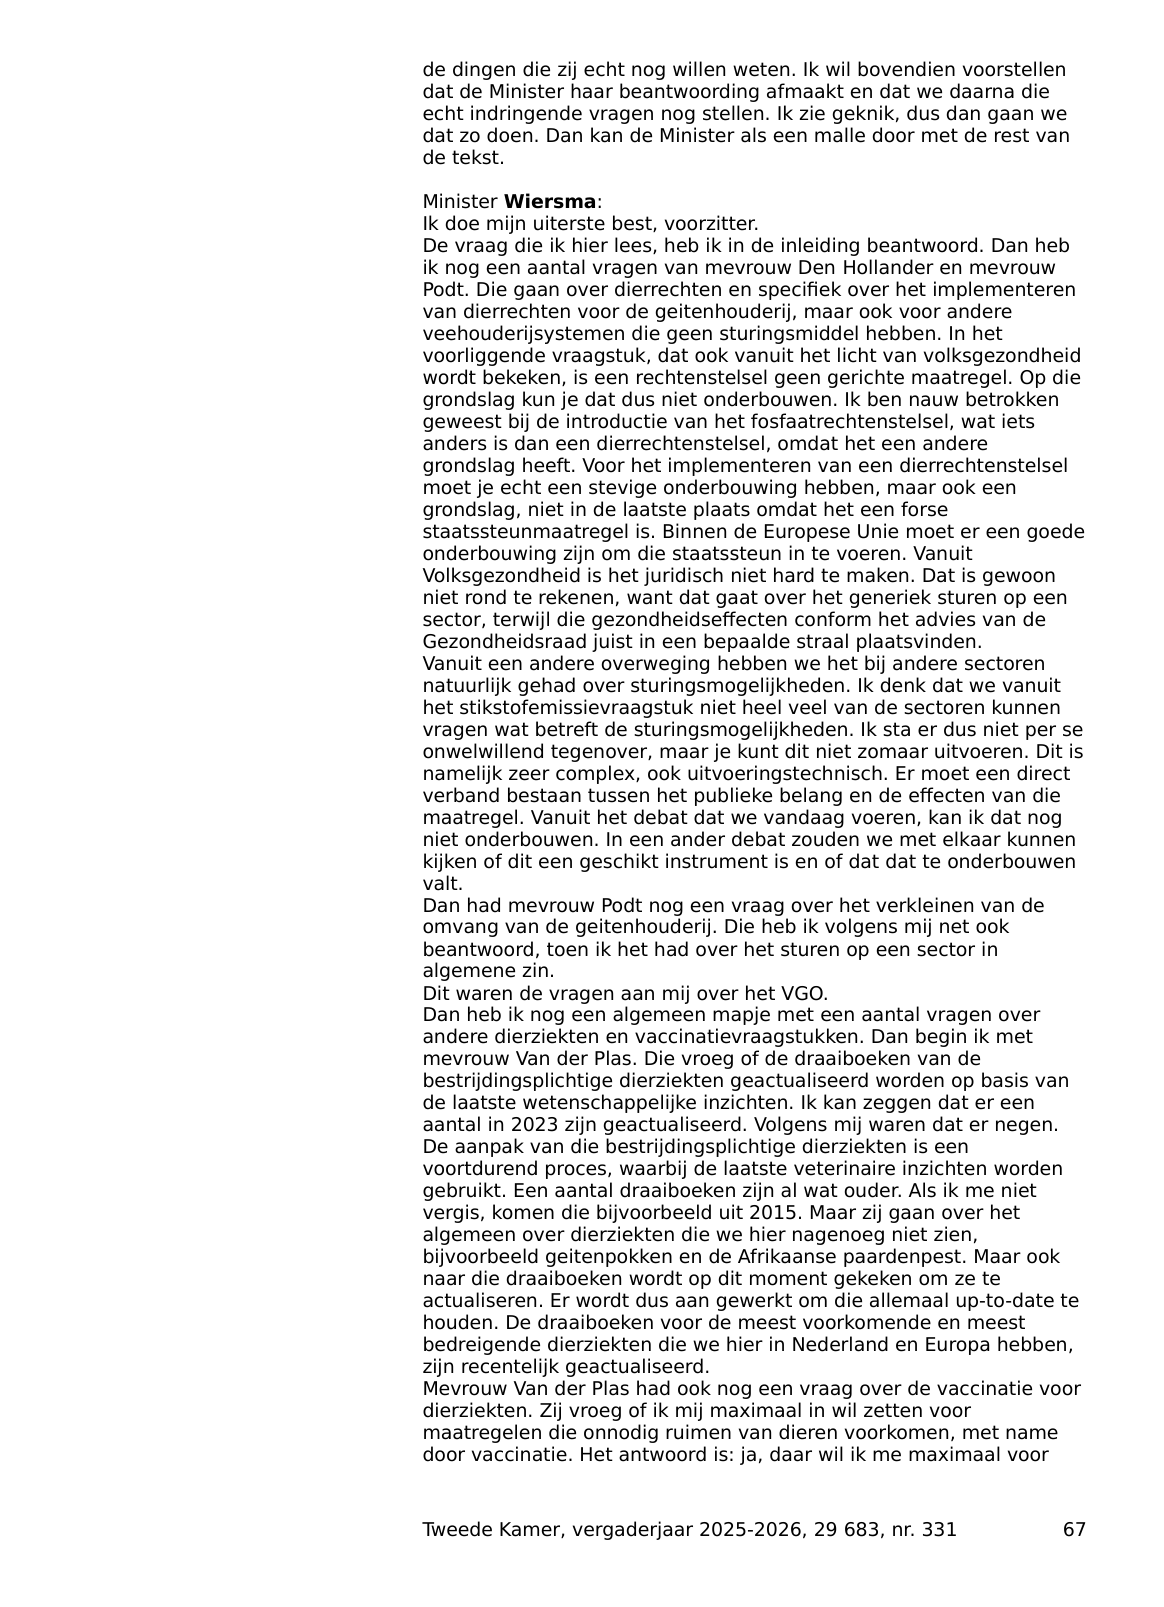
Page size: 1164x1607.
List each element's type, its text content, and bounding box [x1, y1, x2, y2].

text Dit waren de vragen aan mij over het VGO. [422, 982, 1087, 1004]
text Ik doe mijn uiterste best, voorzitter. [422, 213, 1087, 235]
text Minister Wiersma: [422, 191, 1087, 213]
text Dan heb ik nog een algemeen mapje met een aantal vragen over andere dierziekten en vaccinatievraagstukken. Dan begin ik met mevrouw Van der Plas. Die vroeg of de draaiboeken van de bestrijdingsplichtige dierziekten geactualiseerd worden op basis van de laatste wetenschappelijke inzichten. Ik kan zeggen dat er een aantal in 2023 zijn geactualiseerd. Volgens mij waren dat er negen. De aanpak van die bestrijdingsplichtige dierziekten is een voortdurend proces, waarbij de laatste veterinaire inzichten worden gebruikt. Een aantal draaiboeken zijn al wat ouder. Als ik me niet vergis, komen die bijvoorbeeld uit 2015. Maar zij gaan over het algemeen over dierziekten die we hier nagenoeg niet zien, bijvoorbeeld geitenpokken en de Afrikaanse paardenpest. Maar ook naar die draaiboeken wordt op dit moment gekeken om ze te actualiseren. Er wordt dus aan gewerkt om die allemaal up-to-date te houden. De draaiboeken voor de meest voorkomende en meest bedreigende dierziekten die we hier in Nederland en Europa hebben, zijn recentelijk geactualiseerd. [422, 1004, 1087, 1378]
text de dingen die zij echt nog willen weten. Ik wil bovendien voorstellen dat de Minister haar beantwoording afmaakt en dat we daarna die echt indringende vragen nog stellen. Ik zie geknik, dus dan gaan we dat zo doen. Dan kan de Minister als een malle door met de rest van de tekst. [422, 59, 1087, 169]
text Dan had mevrouw Podt nog een vraag over het verkleinen van de omvang van de geitenhouderij. Die heb ik volgens mij net ook beantwoord, toen ik het had over het sturen op een sector in algemene zin. [422, 894, 1087, 982]
text Mevrouw Van der Plas had ook nog een vraag over de vaccinatie voor dierziekten. Zij vroeg of ik mij maximaal in wil zetten voor maatregelen die onnodig ruimen van dieren voorkomen, met name door vaccinatie. Het antwoord is: ja, daar wil ik me maximaal voor [422, 1378, 1087, 1466]
text Vanuit een andere overweging hebben we het bij andere sectoren natuurlijk gehad over sturingsmogelijkheden. Ik denk dat we vanuit het stikstofemissievraagstuk niet heel veel van de sectoren kunnen vragen wat betreft de sturingsmogelijkheden. Ik sta er dus niet per se onwelwillend tegenover, maar je kunt dit niet zomaar uitvoeren. Dit is namelijk zeer complex, ook uitvoeringstechnisch. Er moet een direct verband bestaan tussen het publieke belang en de effecten van die maatregel. Vanuit het debat dat we vandaag voeren, kan ik dat nog niet onderbouwen. In een ander debat zouden we met elkaar kunnen kijken of dit een geschikt instrument is en of dat dat te onderbouwen valt. [422, 653, 1087, 894]
text De vraag die ik hier lees, heb ik in de inleiding beantwoord. Dan heb ik nog een aantal vragen van mevrouw Den Hollander en mevrouw Podt. Die gaan over dierrechten en specifiek over het implementeren van dierrechten voor de geitenhouderij, maar ook voor andere veehouderijsystemen die geen sturingsmiddel hebben. In het voorliggende vraagstuk, dat ook vanuit het licht van volksgezondheid wordt bekeken, is een rechtenstelsel geen gerichte maatregel. Op die grondslag kun je dat dus niet onderbouwen. Ik ben nauw betrokken geweest bij de introductie van het fosfaatrechtenstelsel, wat iets anders is dan een dierrechtenstelsel, omdat het een andere grondslag heeft. Voor het implementeren van een dierrechtenstelsel moet je echt een stevige onderbouwing hebben, maar ook een grondslag, niet in de laatste plaats omdat het een forse staatssteunmaatregel is. Binnen de Europese Unie moet er een goede onderbouwing zijn om die staatssteun in te voeren. Vanuit Volksgezondheid is het juridisch niet hard te maken. Dat is gewoon niet rond te rekenen, want dat gaat over het generiek sturen op een sector, terwijl die gezondheidseffecten conform het advies van de Gezondheidsraad juist in een bepaalde straal plaatsvinden. [422, 235, 1087, 653]
